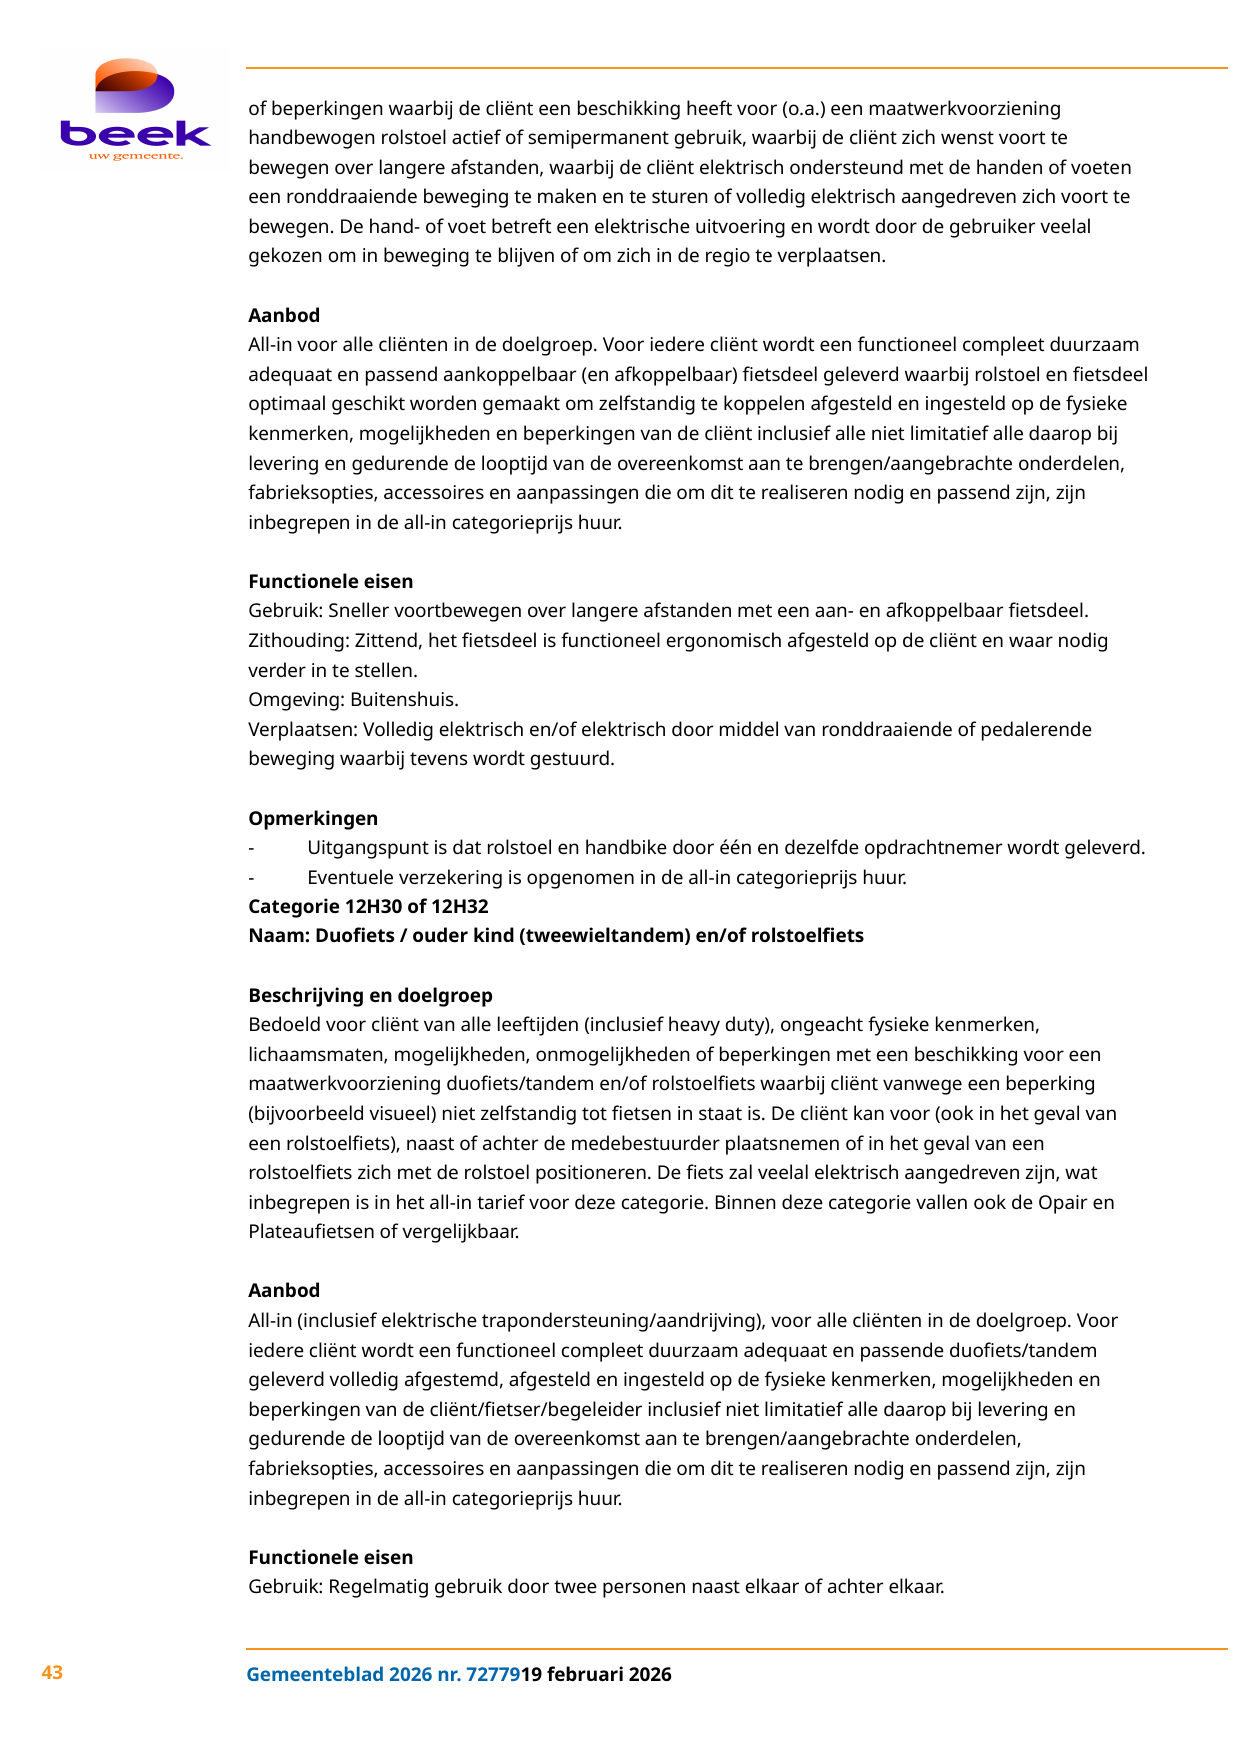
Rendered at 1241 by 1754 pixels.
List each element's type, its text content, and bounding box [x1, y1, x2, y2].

text Omgeving: Buitenshuis. [248, 686, 1152, 712]
text Bedoeld voor cliënt van alle leeftijden (inclusief heavy duty), ongeacht fysieke kenmerken, lichaamsmaten, mogelijkheden, onmogelijkheden of beperkingen met een beschikking voor een maatwerkvoorziening duofiets/tandem en/of rolstoelfiets waarbij cliënt vanwege een beperking (bijvoorbeeld visueel) niet zelfstandig tot fietsen in staat is. De cliënt kan voor (ook in het geval van een rolstoelfiets), naast of achter de medebestuurder plaatsnemen of in het geval van een rolstoelfiets zich met de rolstoel positioneren. De fiets zal veelal elektrisch aangedreven zijn, wat inbegrepen is in het all-in tarief voor deze categorie. Binnen deze categorie vallen ook de Opair en Plateaufietsen of vergelijkbaar. [248, 1011, 1152, 1244]
text Gebruik: Regelmatig gebruik door twee personen naast elkaar of achter elkaar. [248, 1573, 1152, 1599]
table_header Categorie 12H30 of 12H32 [248, 894, 1152, 919]
text All-in (inclusief elektrische trapondersteuning/aandrijving), voor alle cliënten in de doelgroep. Voor iedere cliënt wordt een functioneel compleet duurzaam adequaat en passende duofiets/tandem geleverd volledig afgestemd, afgesteld en ingesteld op de fysieke kenmerken, mogelijkheden en beperkingen van de cliënt/fietser/begeleider inclusief niet limitatief alle daarop bij levering en gedurende de looptijd van de overeenkomst aan te brengen/aangebrachte onderdelen, fabrieksopties, accessoires en aanpassingen die om dit te realiseren nodig en passend zijn, zijn inbegrepen in de all-in categorieprijs huur. [248, 1307, 1152, 1510]
text Verplaatsen: Volledig elektrisch en/of elektrisch door middel van ronddraaiende of pedalerende beweging waarbij tevens wordt gestuurd. [248, 716, 1152, 771]
text Gebruik: Sneller voortbewegen over langere afstanden met een aan- en afkoppelbaar fietsdeel. [248, 598, 1152, 623]
text Aanbod [248, 302, 1152, 328]
text Functionele eisen [248, 568, 1152, 594]
text Functionele eisen [248, 1544, 1152, 1569]
text Aanbod [248, 1278, 1152, 1303]
picture [41, 47, 231, 172]
list Uitgangspunt is dat rolstoel en handbike door één en dezelfde opdrachtnemer wordt geleverd. [248, 834, 1152, 860]
text Beschrijving en doelgroep [248, 982, 1152, 1007]
text of beperkingen waarbij de cliënt een beschikking heeft voor (o.a.) een maatwerkvoorziening handbewogen rolstoel actief of semipermanent gebruik, waarbij de cliënt zich wenst voort te bewegen over langere afstanden, waarbij de cliënt elektrisch ondersteund met de handen of voeten een ronddraaiende beweging te maken en te sturen of volledig elektrisch aangedreven zich voort te bewegen. De hand- of voet betreft een elektrische uitvoering en wordt door de gebruiker veelal gekozen om in beweging te blijven of om zich in de regio te verplaatsen. [248, 95, 1152, 268]
text All-in voor alle cliënten in de doelgroep. Voor iedere cliënt wordt een functioneel compleet duurzaam adequaat en passend aankoppelbaar (en afkoppelbaar) fietsdeel geleverd waarbij rolstoel en fietsdeel optimaal geschikt worden gemaakt om zelfstandig te koppelen afgesteld en ingesteld op de fysieke kenmerken, mogelijkheden en beperkingen van de cliënt inclusief alle niet limitatief alle daarop bij levering en gedurende de looptijd van de overeenkomst aan te brengen/aangebrachte onderdelen, fabrieksopties, accessoires en aanpassingen die om dit te realiseren nodig en passend zijn, zijn inbegrepen in de all-in categorieprijs huur. [248, 331, 1152, 535]
text Opmerkingen [248, 805, 1152, 831]
list Eventuele verzekering is opgenomen in de all-in categorieprijs huur. [248, 864, 1152, 890]
text Zithouding: Zittend, het fietsdeel is functioneel ergonomisch afgesteld op de cliënt en waar nodig verder in te stellen. [248, 627, 1152, 683]
text Naam: Duofiets / ouder kind (tweewieltandem) en/of rolstoelfiets [248, 923, 1152, 948]
